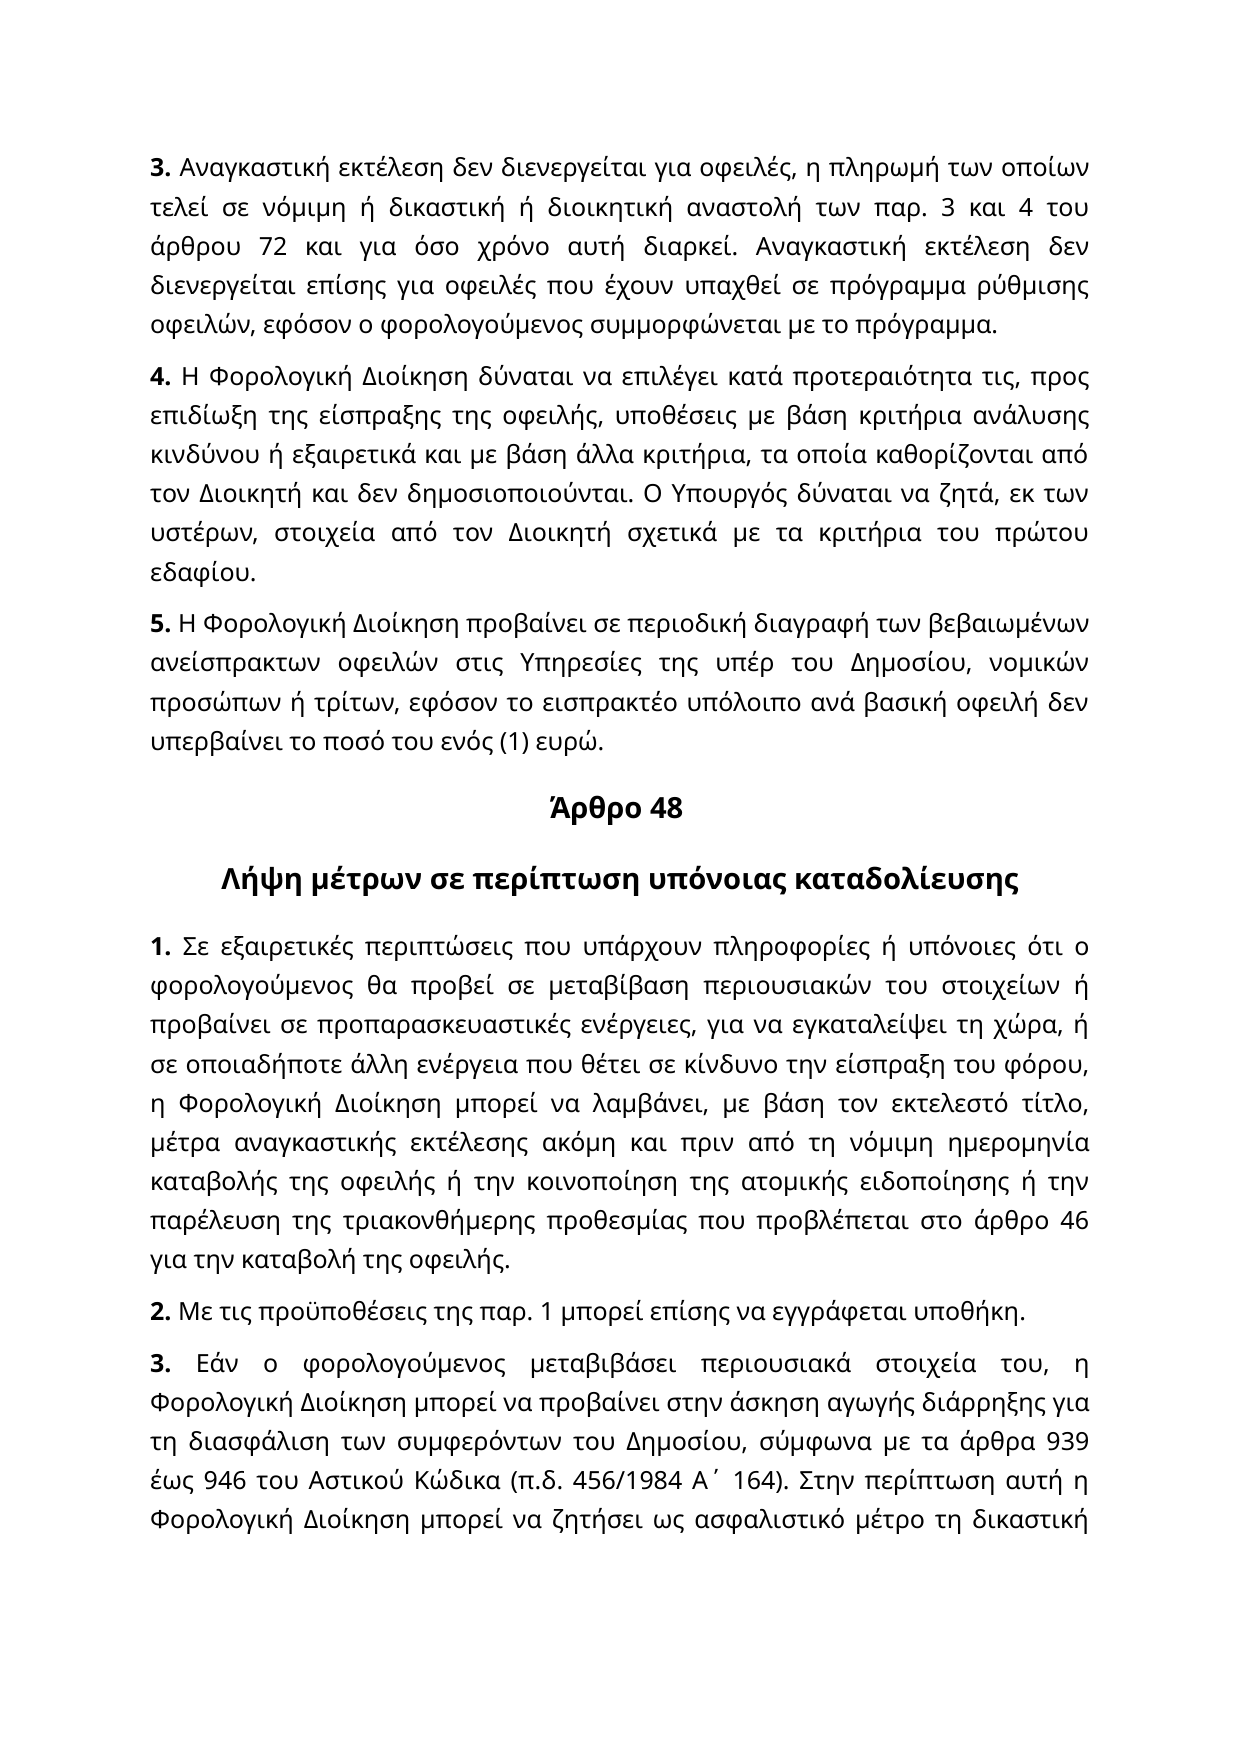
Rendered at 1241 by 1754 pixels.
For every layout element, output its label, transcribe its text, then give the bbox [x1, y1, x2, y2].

text 1. Σε εξαιρετικές περιπτώσεις που υπάρχουν πληροφορίες ή υπόνοιες ότι ο φορολογούμενος θα προβεί σε μεταβίβαση περιουσιακών του στοιχείων ή προβαίνει σε προπαρασκευαστικές ενέργειες, για να εγκαταλείψει τη χώρα, ή σε οποιαδήποτε άλλη ενέργεια που θέτει σε κίνδυνο την είσπραξη του φόρου, η Φορολογική Διοίκηση μπορεί να λαμβάνει, με βάση τον εκτελεστό τίτλο, μέτρα αναγκαστικής εκτέλεσης ακόμη και πριν από τη νόμιμη ημερομηνία καταβολής της οφειλής ή την κοινοποίηση της ατομικής ειδοποίησης ή την παρέλευση της τριακονθήμερης προθεσμίας που προβλέπεται στο άρθρο 46 για την καταβολή της οφειλής. [150, 929, 1090, 1276]
subtitle Λήψη μέτρων σε περίπτωση υπόνοιας καταδολίευσης [150, 858, 1090, 898]
subtitle Άρθρο 48 [150, 787, 1090, 827]
text 5. Η Φορολογική Διοίκηση προβαίνει σε περιοδική διαγραφή των βεβαιωμένων ανείσπρακτων οφειλών στις Υπηρεσίες της υπέρ του Δημοσίου, νομικών προσώπων ή τρίτων, εφόσον το εισπρακτέο υπόλοιπο ανά βασική οφειλή δεν υπερβαίνει το ποσό του ενός (1) ευρώ. [150, 606, 1090, 757]
text 2. Με τις προϋποθέσεις της παρ. 1 μπορεί επίσης να εγγράφεται υποθήκη. [150, 1294, 1090, 1328]
text 3. Εάν ο φορολογούμενος μεταβιβάσει περιουσιακά στοιχεία του, η Φορολογική Διοίκηση μπορεί να προβαίνει στην άσκηση αγωγής διάρρηξης για τη διασφάλιση των συμφερόντων του Δημοσίου, σύμφωνα με τα άρθρα 939 έως 946 του Αστικού Κώδικα (π.δ. 456/1984 Α΄ 164). Στην περίπτωση αυτή η Φορολογική Διοίκηση μπορεί να ζητήσει ως ασφαλιστικό μέτρο τη δικαστική [150, 1345, 1090, 1536]
text 4. Η Φορολογική Διοίκηση δύναται να επιλέγει κατά προτεραιότητα τις, προς επιδίωξη της είσπραξης της οφειλής, υποθέσεις με βάση κριτήρια ανάλυσης κινδύνου ή εξαιρετικά και με βάση άλλα κριτήρια, τα οποία καθορίζονται από τον Διοικητή και δεν δημοσιοποιούνται. Ο Υπουργός δύναται να ζητά, εκ των υστέρων, στοιχεία από τον Διοικητή σχετικά με τα κριτήρια του πρώτου εδαφίου. [150, 358, 1090, 588]
text 3. Αναγκαστική εκτέλεση δεν διενεργείται για οφειλές, η πληρωμή των οποίων τελεί σε νόμιμη ή δικαστική ή διοικητική αναστολή των παρ. 3 και 4 του άρθρου 72 και για όσο χρόνο αυτή διαρκεί. Αναγκαστική εκτέλεση δεν διενεργείται επίσης για οφειλές που έχουν υπαχθεί σε πρόγραμμα ρύθμισης οφειλών, εφόσον ο φορολογούμενος συμμορφώνεται με το πρόγραμμα. [150, 150, 1090, 341]
